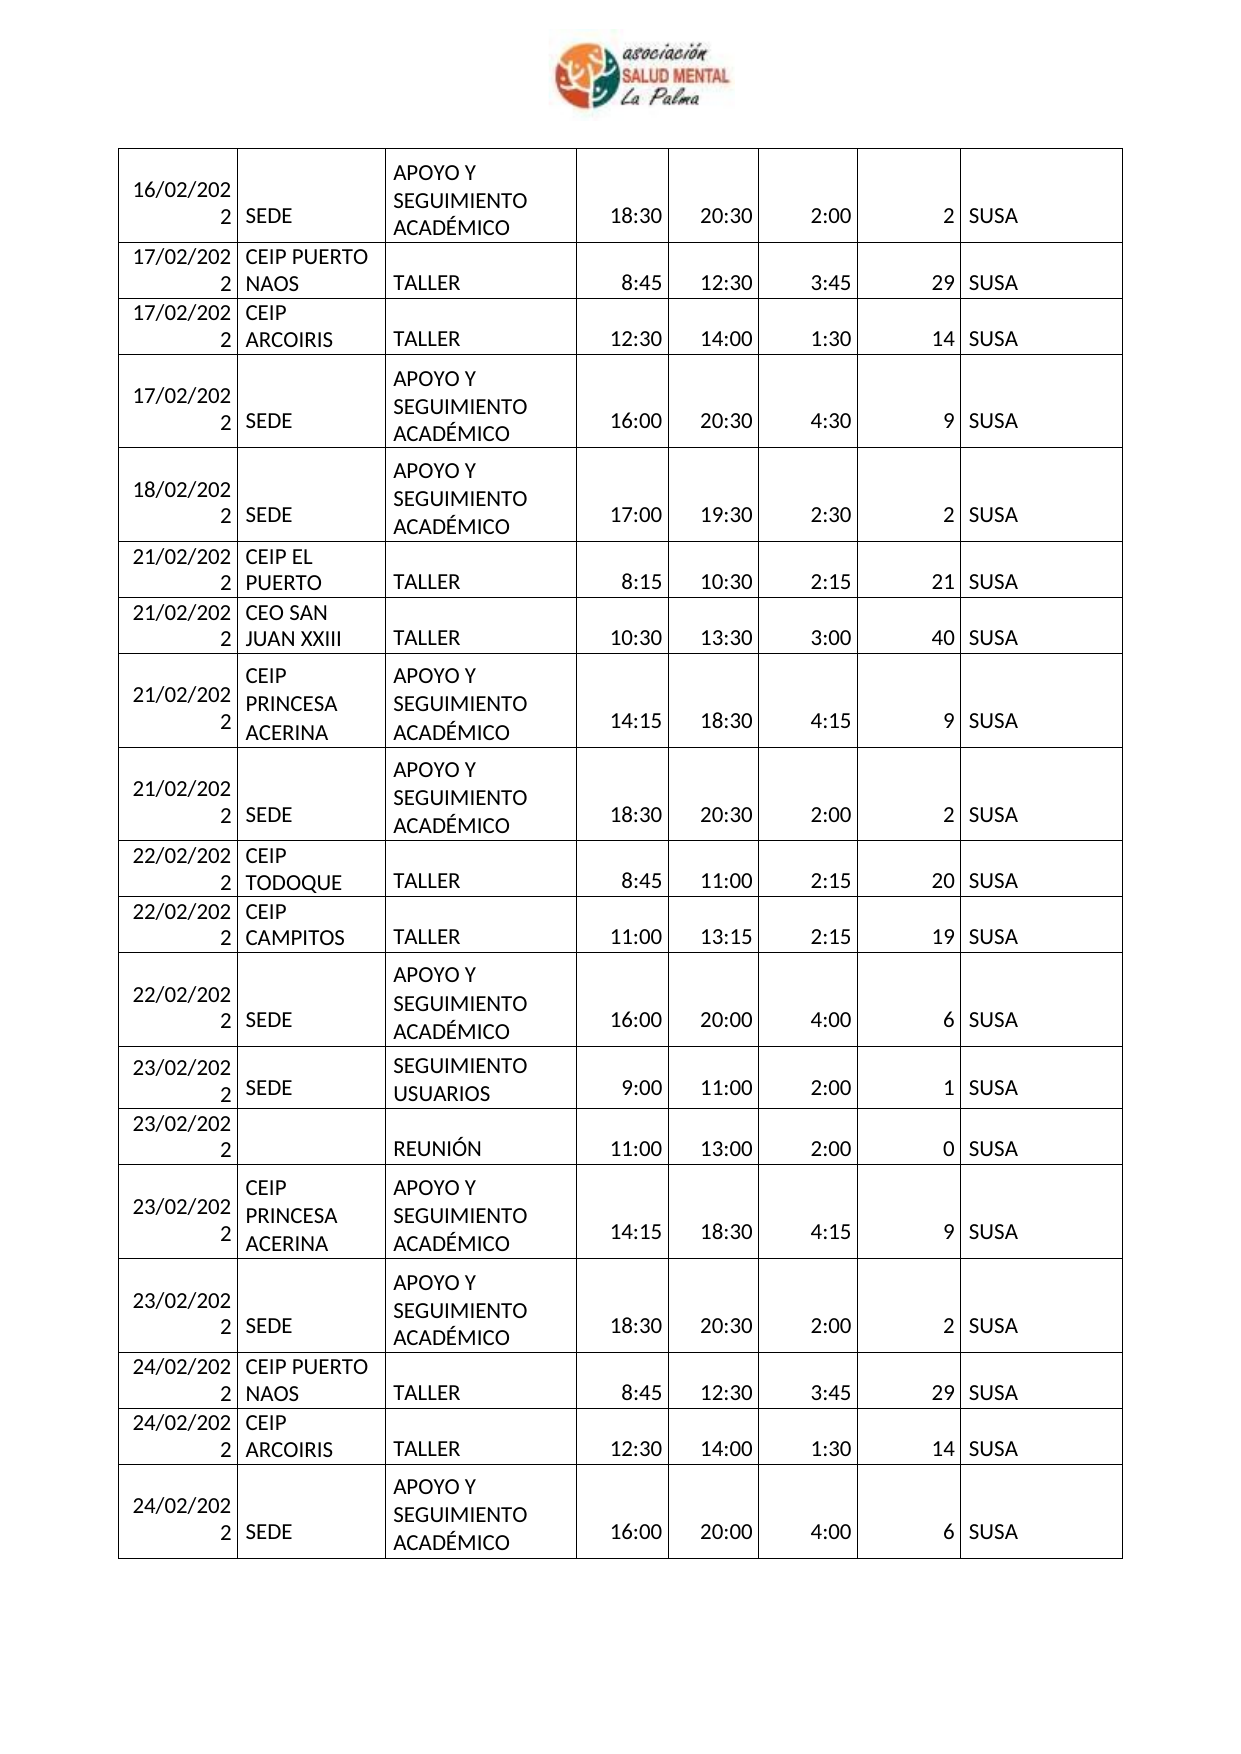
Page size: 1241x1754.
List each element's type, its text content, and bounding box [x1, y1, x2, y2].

table_cell CEIP TODOQUE [238, 841, 385, 896]
table_cell 12:30 [669, 243, 758, 298]
table_cell 12:30 [577, 299, 668, 353]
table_cell 3:45 [759, 243, 857, 298]
table_cell 24/02/202 2 [119, 1465, 237, 1557]
table_cell SEDE [238, 1047, 385, 1108]
table_cell 21 [858, 542, 960, 597]
table_cell 20:00 [669, 1465, 758, 1557]
table_cell 0 [858, 1109, 960, 1164]
table_cell 2:00 [759, 1109, 857, 1164]
table_cell 21/02/202 2 [119, 748, 237, 840]
table_cell SUSA [961, 897, 1122, 952]
table_cell SEDE [238, 748, 385, 840]
table_cell 17/02/202 2 [119, 355, 237, 447]
table_cell 10:30 [669, 542, 758, 597]
table_cell 6 [858, 953, 960, 1046]
table_cell 23/02/202 2 [119, 1259, 237, 1352]
table_cell SUSA [961, 841, 1122, 896]
table_cell SUSA [961, 1109, 1122, 1164]
table_cell SUSA [961, 1465, 1122, 1557]
table_cell 18:30 [669, 654, 758, 747]
table_cell 12:30 [669, 1353, 758, 1408]
table_cell 11:00 [577, 897, 668, 952]
table_cell 21/02/202 2 [119, 598, 237, 653]
table_header 16/02/202 2 [119, 149, 237, 242]
table_cell 14 [858, 299, 960, 353]
table_cell CEIP PRINCESA ACERINA [238, 654, 385, 747]
table_cell SUSA [961, 654, 1122, 747]
table_cell 11:00 [669, 1047, 758, 1108]
table_cell 21/02/202 2 [119, 542, 237, 597]
table_cell 20:30 [669, 1259, 758, 1352]
table_cell SUSA [961, 1047, 1122, 1108]
table_cell CEIP CAMPITOS [238, 897, 385, 952]
table_cell 6 [858, 1465, 960, 1557]
table_cell 2 [858, 1259, 960, 1352]
table_cell 4:00 [759, 953, 857, 1046]
table_cell 2 [858, 748, 960, 840]
table_cell 2:15 [759, 897, 857, 952]
table_cell 18:30 [577, 1259, 668, 1352]
table_cell TALLER [386, 897, 576, 952]
table_cell 2:15 [759, 542, 857, 597]
table_cell SUSA [961, 355, 1122, 447]
table_cell APOYO Y SEGUIMIENTO ACADÉMICO [386, 1259, 576, 1352]
table_cell 9 [858, 654, 960, 747]
table_cell SUSA [961, 1353, 1122, 1408]
table_cell 3:00 [759, 598, 857, 653]
table_cell TALLER [386, 1409, 576, 1463]
table_cell TALLER [386, 598, 576, 653]
table_cell 17/02/202 2 [119, 299, 237, 353]
table_cell SUSA [961, 243, 1122, 298]
table_cell CEIP PUERTO NAOS [238, 1353, 385, 1408]
table_cell 22/02/202 2 [119, 841, 237, 896]
table_cell 1 [858, 1047, 960, 1108]
table_cell 9:00 [577, 1047, 668, 1108]
table_cell 2:00 [759, 1047, 857, 1108]
table_cell 11:00 [669, 841, 758, 896]
table_cell 13:00 [669, 1109, 758, 1164]
table_cell 4:15 [759, 1165, 857, 1258]
table_cell SEDE [238, 953, 385, 1046]
table_cell SUSA [961, 748, 1122, 840]
table_cell 24/02/202 2 [119, 1409, 237, 1463]
table_cell CEIP ARCOIRIS [238, 1409, 385, 1463]
table_cell 3:45 [759, 1353, 857, 1408]
table_cell 17/02/202 2 [119, 243, 237, 298]
table_cell 4:30 [759, 355, 857, 447]
table_cell TALLER [386, 1353, 576, 1408]
table_cell SUSA [961, 1409, 1122, 1463]
table_cell 16:00 [577, 1465, 668, 1557]
table_cell APOYO Y SEGUIMIENTO ACADÉMICO [386, 654, 576, 747]
table_cell SUSA [961, 448, 1122, 541]
table_cell 13:30 [669, 598, 758, 653]
table_cell 2:00 [759, 1259, 857, 1352]
table_cell 14 [858, 1409, 960, 1463]
table_cell 29 [858, 1353, 960, 1408]
table_cell APOYO Y SEGUIMIENTO ACADÉMICO [386, 748, 576, 840]
table_cell 4:00 [759, 1465, 857, 1557]
picture [548, 29, 735, 121]
table_cell 2:30 [759, 448, 857, 541]
table_cell 18:30 [669, 1165, 758, 1258]
table_cell SUSA [961, 953, 1122, 1046]
table_cell SUSA [961, 598, 1122, 653]
table_header 20:30 [669, 149, 758, 242]
table_cell SUSA [961, 1165, 1122, 1258]
table_cell 14:15 [577, 654, 668, 747]
table_cell SUSA [961, 299, 1122, 353]
table_cell SEGUIMIENTO USUARIOS [386, 1047, 576, 1108]
table_cell 20 [858, 841, 960, 896]
table_cell 11:00 [577, 1109, 668, 1164]
table_cell 17:00 [577, 448, 668, 541]
table_header SUSA [961, 149, 1122, 242]
table_cell 14:00 [669, 1409, 758, 1463]
table_header SEDE [238, 149, 385, 242]
table_cell 8:45 [577, 243, 668, 298]
table_cell 16:00 [577, 355, 668, 447]
table_cell APOYO Y SEGUIMIENTO ACADÉMICO [386, 355, 576, 447]
table_cell CEIP PUERTO NAOS [238, 243, 385, 298]
table_cell TALLER [386, 299, 576, 353]
table_cell APOYO Y SEGUIMIENTO ACADÉMICO [386, 1465, 576, 1557]
table_cell CEIP EL PUERTO [238, 542, 385, 597]
table_cell 8:45 [577, 841, 668, 896]
table_header 18:30 [577, 149, 668, 242]
table_cell 23/02/202 2 [119, 1109, 237, 1164]
table_cell 18:30 [577, 748, 668, 840]
table_cell SUSA [961, 1259, 1122, 1352]
table_cell 16:00 [577, 953, 668, 1046]
table_cell APOYO Y SEGUIMIENTO ACADÉMICO [386, 1165, 576, 1258]
table_cell 4:15 [759, 654, 857, 747]
table_header 2:00 [759, 149, 857, 242]
table_cell 40 [858, 598, 960, 653]
table_header APOYO Y SEGUIMIENTO ACADÉMICO [386, 149, 576, 242]
table_cell 1:30 [759, 299, 857, 353]
table_cell REUNIÓN [386, 1109, 576, 1164]
table_cell 1:30 [759, 1409, 857, 1463]
table_cell 20:00 [669, 953, 758, 1046]
table_cell TALLER [386, 542, 576, 597]
table_cell SEDE [238, 1259, 385, 1352]
table_cell 10:30 [577, 598, 668, 653]
table_cell 8:15 [577, 542, 668, 597]
table_cell 12:30 [577, 1409, 668, 1463]
table_cell 9 [858, 1165, 960, 1258]
table_cell CEIP ARCOIRIS [238, 299, 385, 353]
table_cell 9 [858, 355, 960, 447]
table_cell 20:30 [669, 355, 758, 447]
table_cell 19 [858, 897, 960, 952]
table_cell SEDE [238, 448, 385, 541]
table_cell 24/02/202 2 [119, 1353, 237, 1408]
table_cell [238, 1109, 385, 1164]
table_cell 21/02/202 2 [119, 654, 237, 747]
table_cell SEDE [238, 355, 385, 447]
table_cell APOYO Y SEGUIMIENTO ACADÉMICO [386, 448, 576, 541]
table_cell 18/02/202 2 [119, 448, 237, 541]
table_cell 8:45 [577, 1353, 668, 1408]
table_cell APOYO Y SEGUIMIENTO ACADÉMICO [386, 953, 576, 1046]
table_cell 2:15 [759, 841, 857, 896]
table_cell 2 [858, 448, 960, 541]
table_cell 29 [858, 243, 960, 298]
table_cell 13:15 [669, 897, 758, 952]
table_cell SEDE [238, 1465, 385, 1557]
table_cell CEO SAN JUAN XXIII [238, 598, 385, 653]
table_cell SUSA [961, 542, 1122, 597]
table_cell TALLER [386, 243, 576, 298]
table_cell 23/02/202 2 [119, 1165, 237, 1258]
table_cell 20:30 [669, 748, 758, 840]
table_cell 19:30 [669, 448, 758, 541]
table_cell 22/02/202 2 [119, 897, 237, 952]
table_cell 14:15 [577, 1165, 668, 1258]
table_cell TALLER [386, 841, 576, 896]
table_cell 2:00 [759, 748, 857, 840]
table_cell 22/02/202 2 [119, 953, 237, 1046]
table_cell 14:00 [669, 299, 758, 353]
table_cell CEIP PRINCESA ACERINA [238, 1165, 385, 1258]
table_cell 23/02/202 2 [119, 1047, 237, 1108]
table_header 2 [858, 149, 960, 242]
